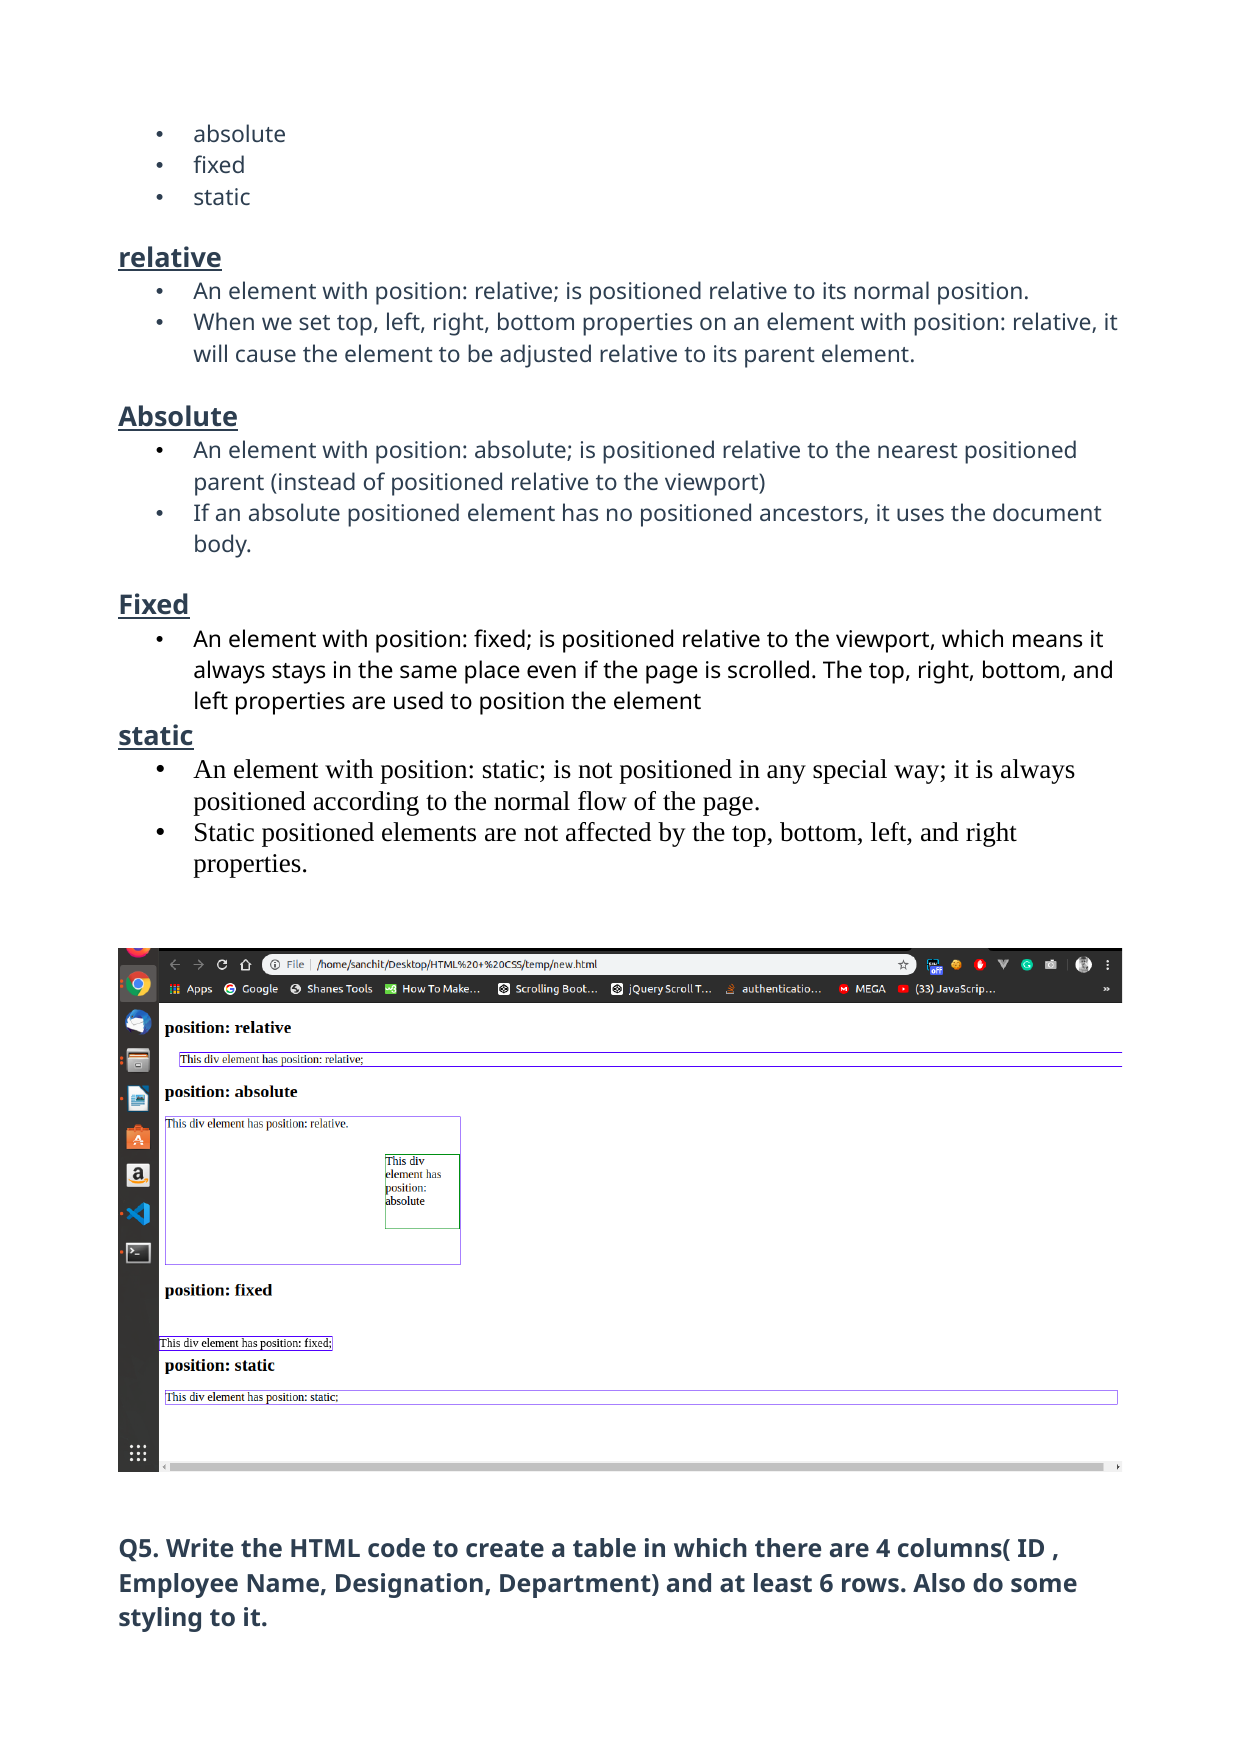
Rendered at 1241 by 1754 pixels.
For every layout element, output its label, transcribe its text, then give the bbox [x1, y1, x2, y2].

text Absolute [118, 398, 1122, 434]
list absolute [156, 118, 1122, 149]
list fixed [156, 149, 1122, 181]
list An element with position: fixed; is positioned relative to the viewport, which means it always stays in the same place even if the page is scrolled. The top, right, bottom, and left properties are used to position the element [156, 623, 1122, 716]
text relative [118, 238, 1122, 275]
list An element with position: static; is not positioned in any special way; it is always positioned according to the normal flow of the page. [156, 753, 1122, 816]
list An element with position: relative; is positioned relative to its normal position. [156, 275, 1122, 306]
list Static positioned elements are not affected by the top, bottom, left, and right properties. [156, 816, 1122, 878]
text static [118, 716, 1122, 753]
list When we set top, left, right, bottom properties on an element with position: relative, it will cause the element to be adjusted relative to its parent element. [156, 306, 1122, 369]
picture [118, 948, 1123, 1472]
text Q5. Write the HTML code to create a table in which there are 4 columns( ID , Employee Name, Designation, Department) and at least 6 rows. Also do some styling to it. [118, 1531, 1122, 1633]
list static [156, 181, 1122, 212]
text Fixed [118, 586, 1122, 623]
list An element with position: absolute; is positioned relative to the nearest positioned parent (instead of positioned relative to the viewport) [156, 434, 1122, 497]
list If an absolute positioned element has no positioned ancestors, it uses the document body. [156, 497, 1122, 559]
